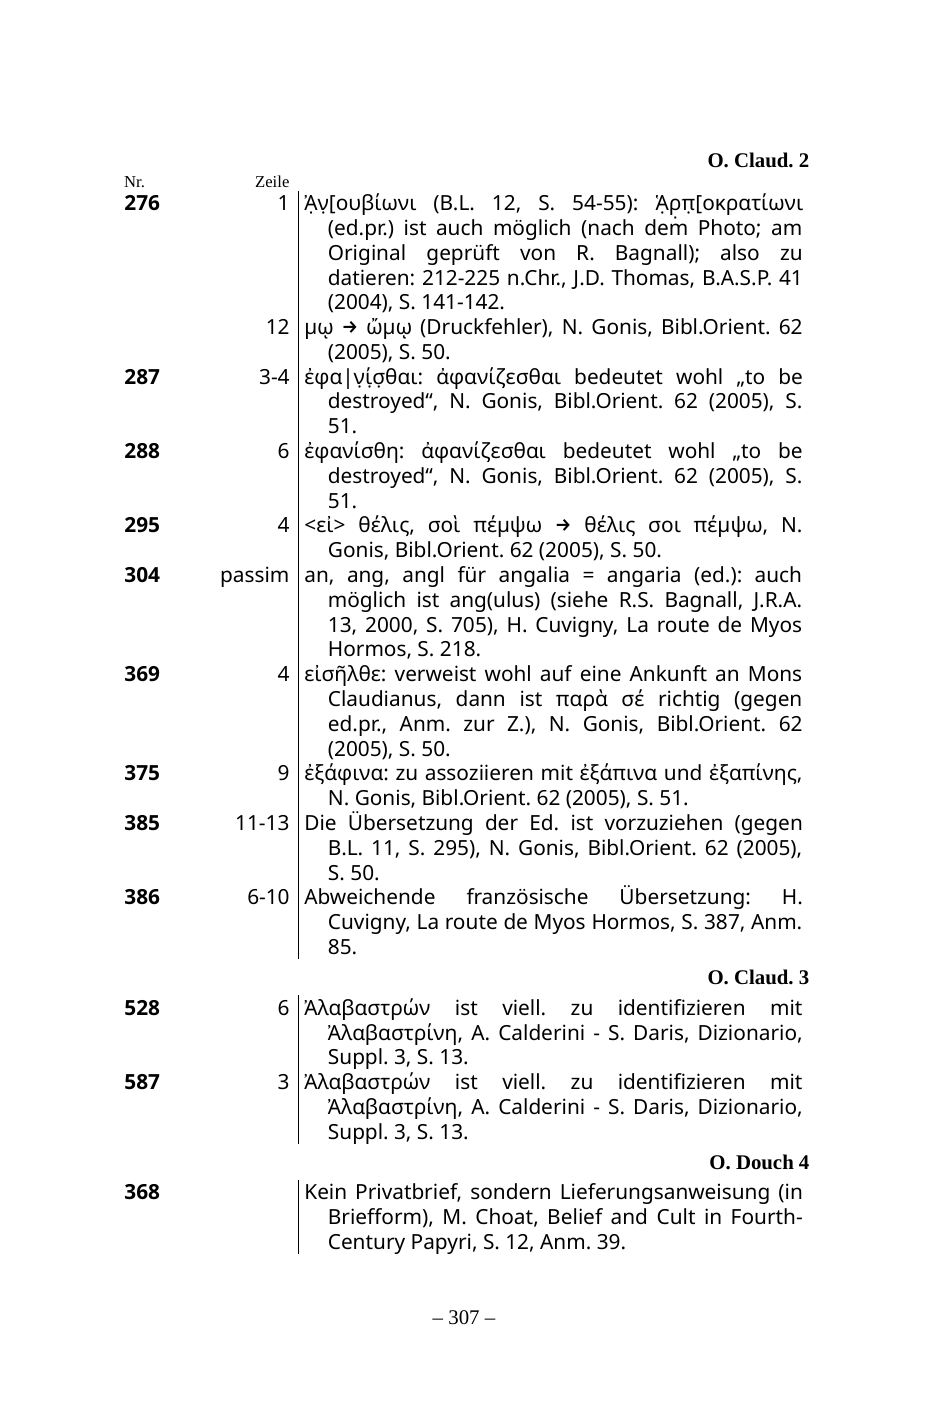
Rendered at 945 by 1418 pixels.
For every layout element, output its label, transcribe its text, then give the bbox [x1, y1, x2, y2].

table_cell 276 [118, 191, 207, 315]
table_cell 6 [207, 439, 298, 513]
table_cell Ἀ̣ν̣[ουβίωνι (B.L. 12, S. 54-55): Ἁ̣ρ̣π̣[οκρατίωνι (ed.pr.) ist auch möglich (nach dem Photo; am Original geprüft von R. Bagnall); also zu datieren: 212-225 n.Chr., J.D. Thomas, B.A.S.P. 41 (2004), S. 141-142. [299, 191, 809, 315]
table_cell ἐξάφινα: zu assoziieren mit ἐξάπινα und ἐξαπίνης, N. Gonis, Bibl.Orient. 62 (2005), S. 51. [299, 761, 809, 811]
table_cell εἰσῆλθε: verweist wohl auf eine Ankunft an Mons Claudianus, dann ist παρὰ σέ richtig (gegen ed.pr., Anm. zur Z.), N. Gonis, Bibl.Orient. 62 (2005), S. 50. [299, 662, 809, 761]
table_cell <εἰ> θέλις, σοὶ πέμψω → θέλις σοι πέμψω, N. Gonis, Bibl.Orient. 62 (2005), S. 50. [299, 513, 809, 563]
table_cell ἐφανίσθη: ἀφανίζεσθαι bedeutet wohl „to be destroyed“, N. Gonis, Bibl.Orient. 62 (2005), S. 51. [299, 439, 809, 513]
table_header Kein Privatbrief, sondern Lieferungsanweisung (in Briefform), M. Choat, Belief and Cult in Fourth-Century Papyri, S. 12, Anm. 39. [299, 1180, 809, 1254]
table_header Ἀλαβαστρών ist viell. zu identifizieren mit Ἀλαβαστρίνη, A. Calderini - S. Daris, Dizionario, Suppl. 3, S. 13. [299, 995, 809, 1070]
table_cell 287 [118, 364, 207, 439]
table_cell 3-4 [207, 364, 298, 439]
table_cell 385 [118, 811, 207, 885]
table_cell Ἀλαβαστρών ist viell. zu identifizieren mit Ἀλαβαστρίνη, A. Calderini - S. Daris, Dizionario, Suppl. 3, S. 13. [299, 1070, 809, 1144]
table_cell 587 [118, 1070, 207, 1144]
table_cell ἐφα|ν̣ί̣σ̣θαι: ἀφανίζεσθαι bedeutet wohl „to be destroyed“, N. Gonis, Bibl.Orient. 62 (2005), S. 51. [299, 364, 809, 439]
table_cell 304 [118, 563, 207, 662]
table_cell 3 [207, 1070, 298, 1144]
subtitle O. Douch 4 [118, 1150, 809, 1174]
subtitle O. Claud. 3 [118, 965, 809, 989]
table_cell 9 [207, 761, 298, 811]
table_cell μῳ → ὤμῳ (Druckfehler), N. Gonis, Bibl.Orient. 62 (2005), S. 50. [299, 315, 809, 364]
table_cell Die Übersetzung der Ed. ist vorzuziehen (gegen B.L. 11, S. 295), N. Gonis, Bibl.Orient. 62 (2005), S. 50. [299, 811, 809, 885]
table_cell Abweichende französische Übersetzung: H. Cuvigny, La route de Myos Hormos, S. 387, Anm. 85. [299, 885, 809, 959]
table_cell 386 [118, 885, 207, 959]
table_cell 4 [207, 513, 298, 563]
table_cell 288 [118, 439, 207, 513]
table_cell 12 [118, 315, 298, 364]
table_cell 295 [118, 513, 207, 563]
table_cell 1 [207, 191, 298, 315]
table_cell 375 [118, 761, 207, 811]
table_header 368 [118, 1180, 298, 1254]
table_header 6 [207, 995, 298, 1070]
table_cell 11-13 [207, 811, 298, 885]
table_cell 4 [207, 662, 298, 761]
table_cell passim [207, 563, 298, 662]
table_cell an, ang, angl für angalia = angaria (ed.): auch möglich ist ang(ulus) (siehe R.S. Bagnall, J.R.A. 13, 2000, S. 705), H. Cuvigny, La route de Myos Hormos, S. 218. [299, 563, 809, 662]
table_cell 369 [118, 662, 207, 761]
table_cell 6-10 [207, 885, 298, 959]
table_header 528 [118, 995, 207, 1070]
